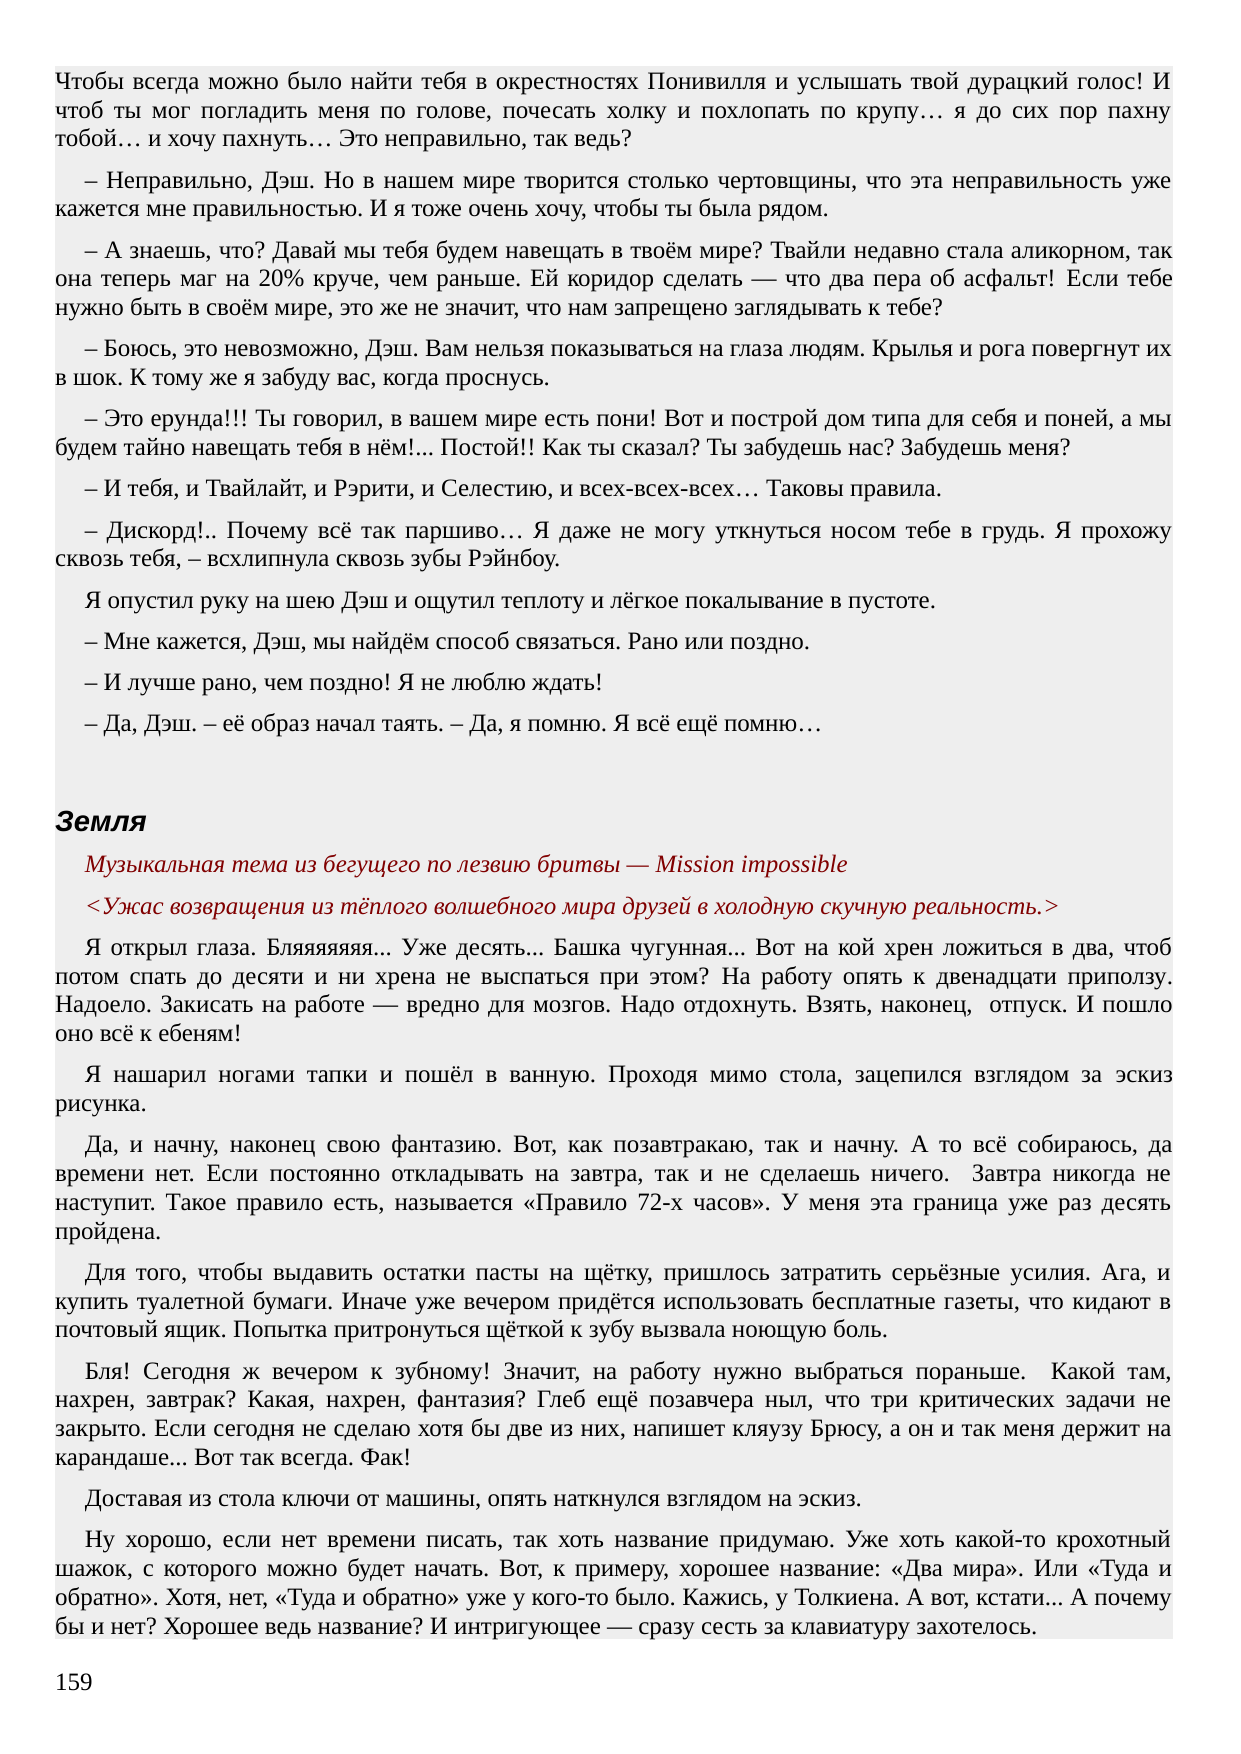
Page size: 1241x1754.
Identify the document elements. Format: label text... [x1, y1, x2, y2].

text – А знаешь, что? Давай мы тебя будем навещать в твоём мире? Твайли недавно стала аликорном, так она теперь маг на 20% круче, чем раньше. Ей коридор сделать — что два пера об асфальт! Если тебе нужно быть в своём мире, это же не значит, что нам запрещено заглядывать к тебе? [55, 235, 1173, 321]
text Я открыл глаза. Бляяяяяяя... Уже десять... Башка чугунная... Вот на кой хрен ложиться в два, чтоб потом спать до десяти и ни хрена не выспаться при этом? На работу опять к двенадцати приползу. Надоело. Закисать на работе — вредно для мозгов. Надо отдохнуть. Взять, наконец, отпуск. И пошло оно всё к ебеням! [55, 932, 1173, 1047]
text <Ужас возвращения из тёплого волшебного мира друзей в холодную скучную реальность.> [55, 891, 1173, 919]
text – Неправильно, Дэш. Но в нашем мире творится столько чертовщины, что эта неправильность уже кажется мне правильностью. И я тоже очень хочу, чтобы ты была рядом. [55, 165, 1173, 222]
text Я опустил руку на шею Дэш и ощутил теплоту и лёгкое покалывание в пустоте. [55, 585, 1173, 613]
text Бля! Сегодня ж вечером к зубному! Значит, на работу нужно выбраться пораньше. Какой там, нахрен, завтрак? Какая, нахрен, фантазия? Глеб ещё позавчера ныл, что три критических задачи не закрыто. Если сегодня не сделаю хотя бы две из них, напишет кляузу Брюсу, а он и так меня держит на карандаше... Вот так всегда. Фак! [55, 1356, 1173, 1471]
text – Дискорд!.. Почему всё так паршиво… Я даже не могу уткнуться носом тебе в грудь. Я прохожу сквозь тебя, – всхлипнула сквозь зубы Рэйнбоу. [55, 515, 1173, 572]
text – Да, Дэш. – её образ начал таять. – Да, я помню. Я всё ещё помню… [55, 708, 1173, 737]
text – И тебя, и Твайлайт, и Рэрити, и Селестию, и всех-всех-всех… Таковы правила. [55, 473, 1173, 502]
text Я нашарил ногами тапки и пошёл в ванную. Проходя мимо стола, зацепился взглядом за эскиз рисунка. [55, 1059, 1173, 1117]
text Да, и начну, наконец свою фантазию. Вот, как позавтракаю, так и начну. А то всё собираюсь, да времени нет. Если постоянно откладывать на завтра, так и не сделаешь ничего. Завтра никогда не наступит. Такое правило есть, называется «Правило 72-х часов». У меня эта граница уже раз десять пройдена. [55, 1129, 1173, 1244]
text Для того, чтобы выдавить остатки пасты на щётку, пришлось затратить серьёзные усилия. Ага, и купить туалетной бумаги. Иначе уже вечером придётся использовать бесплатные газеты, что кидают в почтовый ящик. Попытка притронуться щёткой к зубу вызвала ноющую боль. [55, 1257, 1173, 1343]
subtitle Земля [55, 803, 1173, 837]
text – Мне кажется, Дэш, мы найдём способ связаться. Рано или поздно. [55, 626, 1173, 655]
text Музыкальная тема из бегущего по лезвию бритвы — Mission impossible [55, 849, 1173, 878]
text Чтобы всегда можно было найти тебя в окрестностях Понивилля и услышать твой дурацкий голос! И чтоб ты мог погладить меня по голове, почесать холку и похлопать по крупу… я до сих пор пахну тобой… и хочу пахнуть… Это неправильно, так ведь? [55, 66, 1173, 152]
text – И лучше рано, чем поздно! Я не люблю ждать! [55, 667, 1173, 696]
text Доставая из стола ключи от машины, опять наткнулся взглядом на эскиз. [55, 1483, 1173, 1512]
text – Боюсь, это невозможно, Дэш. Вам нельзя показываться на глаза людям. Крылья и рога повергнут их в шок. К тому же я забуду вас, когда проснусь. [55, 333, 1173, 391]
text – Это ерунда!!! Ты говорил, в вашем мире есть пони! Вот и построй дом типа для себя и поней, а мы будем тайно навещать тебя в нём!... Постой!! Как ты сказал? Ты забудешь нас? Забудешь меня? [55, 403, 1173, 461]
text Ну хорошо, если нет времени писать, так хоть название придумаю. Уже хоть какой-то крохотный шажок, с которого можно будет начать. Вот, к примеру, хорошее название: «Два мира». Или «Туда и обратно». Хотя, нет, «Туда и обратно» уже у кого-то было. Кажись, у Толкиена. А вот, кстати... А почему бы и нет? Хорошее ведь название? И интригующее — сразу сесть за клавиатуру захотелось. [55, 1524, 1173, 1639]
